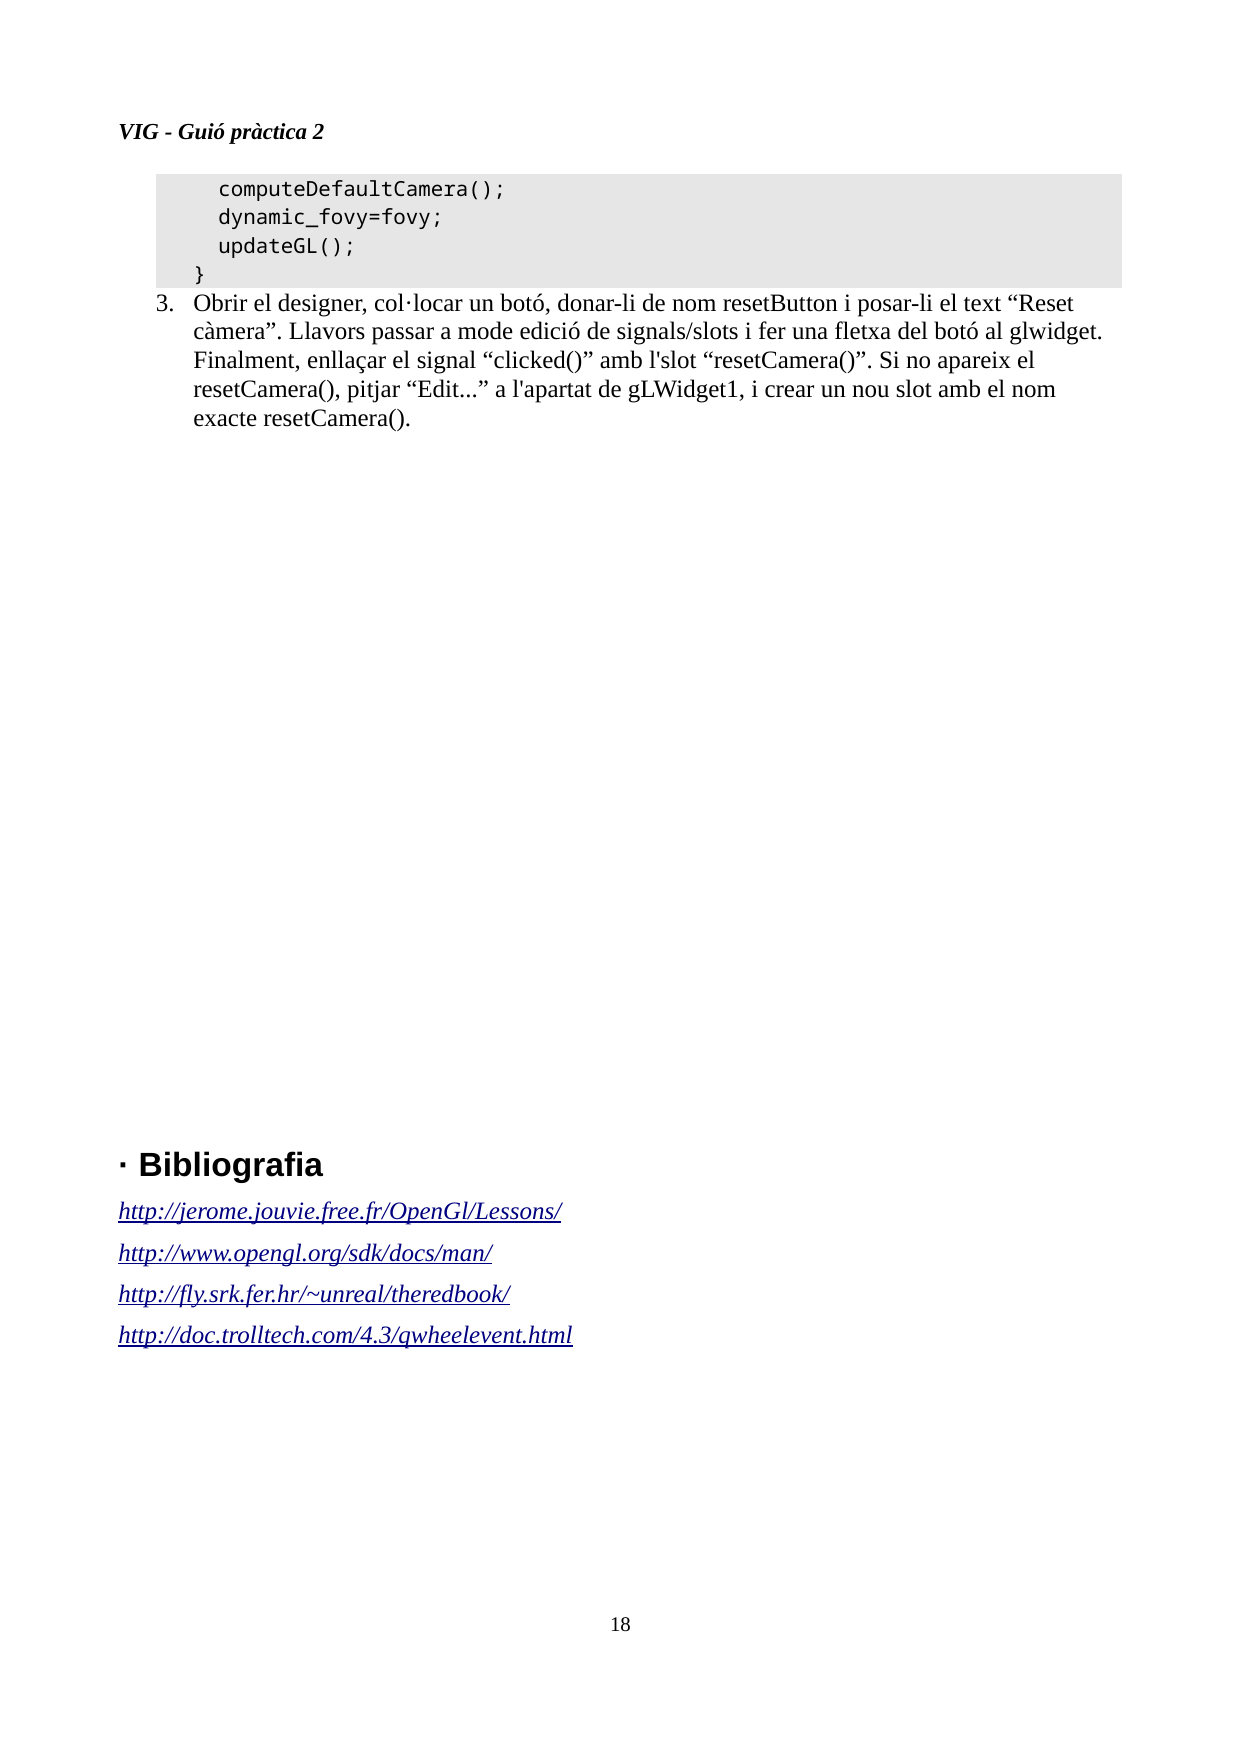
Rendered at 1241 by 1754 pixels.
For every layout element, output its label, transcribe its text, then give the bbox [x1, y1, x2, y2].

list Obrir el designer, col·locar un botó, donar-li de nom resetButton i posar-li el text “Reset càmera”. Llavors passar a mode edició de signals/slots i fer una fletxa del botó al glwidget. [156, 288, 1122, 345]
list updateGL(); [156, 231, 1122, 259]
text http://www.opengl.org/sdk/docs/man/ [118, 1238, 1122, 1266]
list dynamic_fovy=fovy; [156, 202, 1122, 231]
list Finalment, enllaçar el signal “clicked()” amb l'slot “resetCamera()”. Si no apareix el resetCamera(), pitjar “Edit...” a l'apartat de gLWidget1, i crear un nou slot amb el nom exacte resetCamera(). [156, 345, 1122, 431]
subtitle · Bibliografia [118, 1145, 1122, 1184]
text http://fly.srk.fer.hr/~unreal/theredbook/ [118, 1279, 1122, 1308]
text http://jerome.jouvie.free.fr/OpenGl/Lessons/ [118, 1196, 1122, 1225]
list computeDefaultCamera(); [156, 174, 1122, 202]
text http://doc.trolltech.com/4.3/qwheelevent.html [118, 1320, 1122, 1349]
list } [156, 259, 1122, 288]
